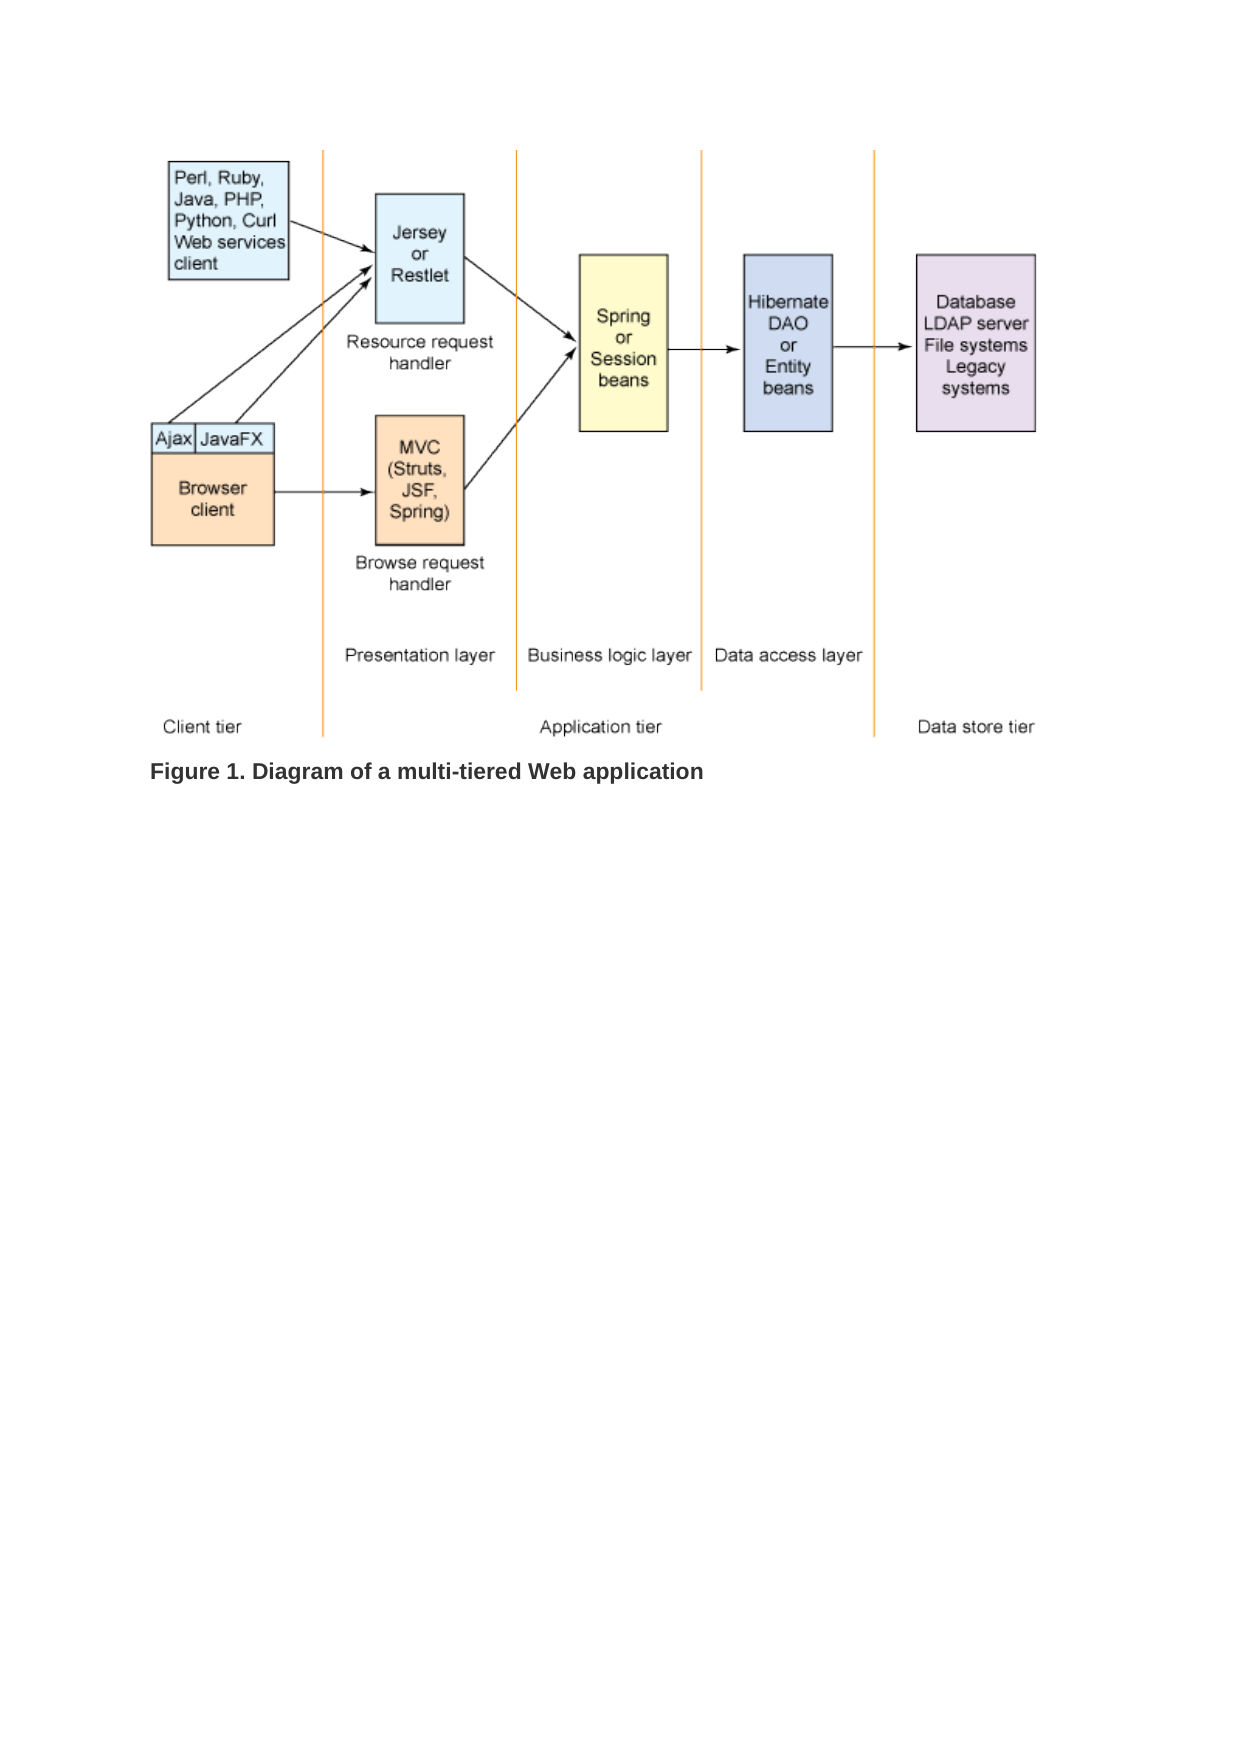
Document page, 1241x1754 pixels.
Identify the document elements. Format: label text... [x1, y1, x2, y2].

text Figure 1. Diagram of a multi-tiered Web application [150, 758, 1090, 784]
